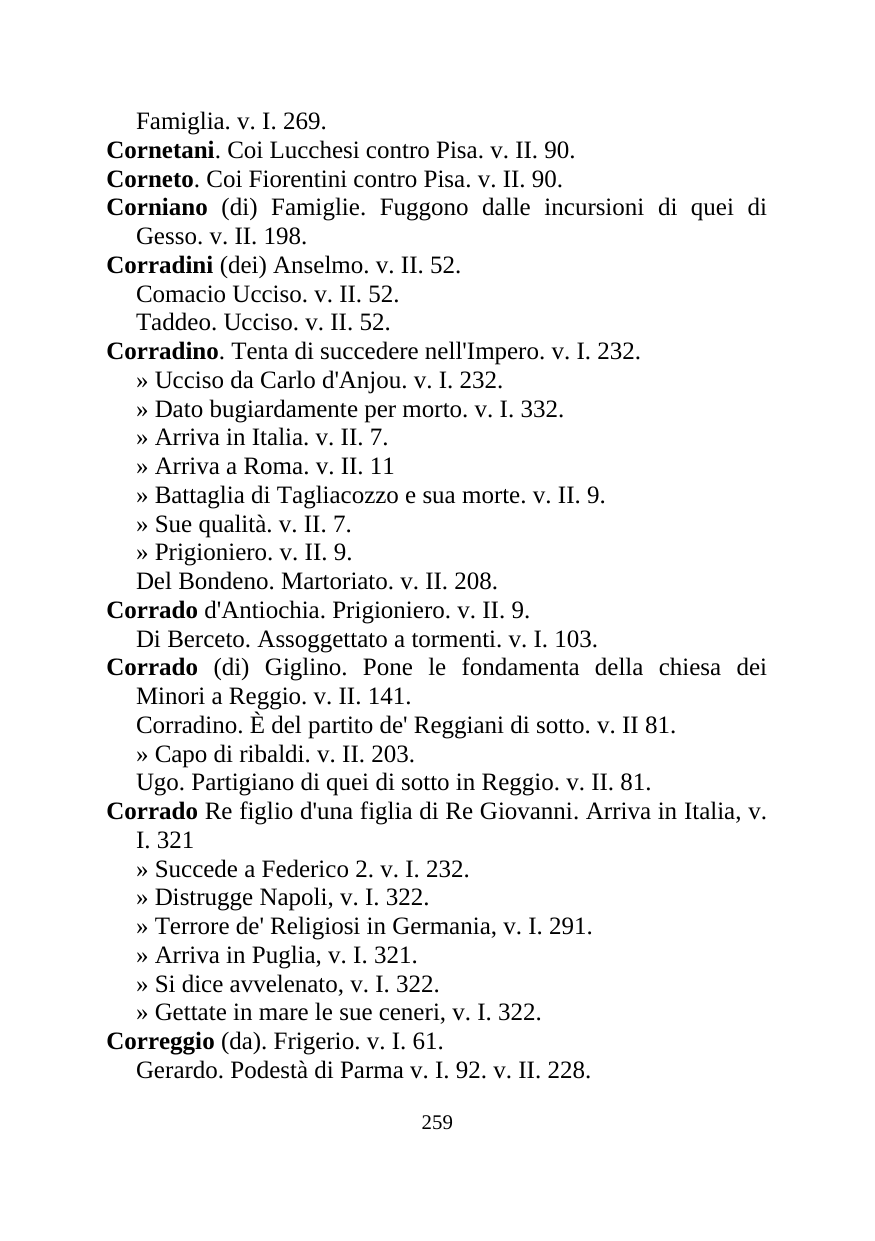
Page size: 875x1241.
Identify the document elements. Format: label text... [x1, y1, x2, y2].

text Correggio (da). Frigerio. v. I. 61. [106, 1026, 768, 1055]
text Del Bondeno. Martoriato. v. II. 208. [136, 566, 768, 595]
text Di Berceto. Assoggettato a tormenti. v. I. 103. [136, 624, 768, 652]
text Corradino. Tenta di succedere nell'Impero. v. I. 232. [106, 336, 768, 365]
text » Arriva in Italia. v. II. 7. [136, 422, 768, 451]
text » Dato bugiardamente per morto. v. I. 332. [136, 394, 768, 422]
text » Terrore de' Religiosi in Germania, v. I. 291. [136, 911, 768, 940]
text Corrado d'Antiochia. Prigioniero. v. II. 9. [106, 595, 768, 624]
text » Capo di ribaldi. v. II. 203. [136, 739, 768, 767]
text Cornetani. Coi Lucchesi contro Pisa. v. II. 90. [106, 135, 768, 164]
text » Ucciso da Carlo d'Anjou. v. I. 232. [136, 365, 768, 394]
text » Arriva in Puglia, v. I. 321. [136, 940, 768, 969]
text Corradini (dei) Anselmo. v. II. 52. [106, 250, 768, 279]
text » Si dice avvelenato, v. I. 322. [136, 969, 768, 997]
text Corrado (di) Giglino. Pone le fondamenta della chiesa dei Minori a Reggio. v. II. 141. [106, 652, 768, 710]
text » Arriva a Roma. v. II. 11 [136, 451, 768, 480]
text Taddeo. Ucciso. v. II. 52. [136, 307, 768, 336]
text » Sue qualità. v. II. 7. [136, 509, 768, 537]
text » Distrugge Napoli, v. I. 322. [136, 882, 768, 911]
text Gerardo. Podestà di Parma v. I. 92. v. II. 228. [136, 1055, 768, 1084]
text » Gettate in mare le sue ceneri, v. I. 322. [136, 997, 768, 1026]
text » Battaglia di Tagliacozzo e sua morte. v. II. 9. [136, 480, 768, 509]
text Corneto. Coi Fiorentini contro Pisa. v. II. 90. [106, 164, 768, 192]
text » Succede a Federico 2. v. I. 232. [136, 854, 768, 882]
text Comacio Ucciso. v. II. 52. [136, 279, 768, 307]
text Corniano (di) Famiglie. Fuggono dalle incursioni di quei di Gesso. v. II. 198. [106, 192, 768, 250]
text Ugo. Partigiano di quei di sotto in Reggio. v. II. 81. [136, 767, 768, 796]
text Famiglia. v. I. 269. [136, 106, 768, 135]
text Corradino. È del partito de' Reggiani di sotto. v. II 81. [136, 710, 768, 739]
text Corrado Re figlio d'una figlia di Re Giovanni. Arriva in Italia, v. I. 321 [106, 796, 768, 854]
text » Prigioniero. v. II. 9. [136, 537, 768, 566]
